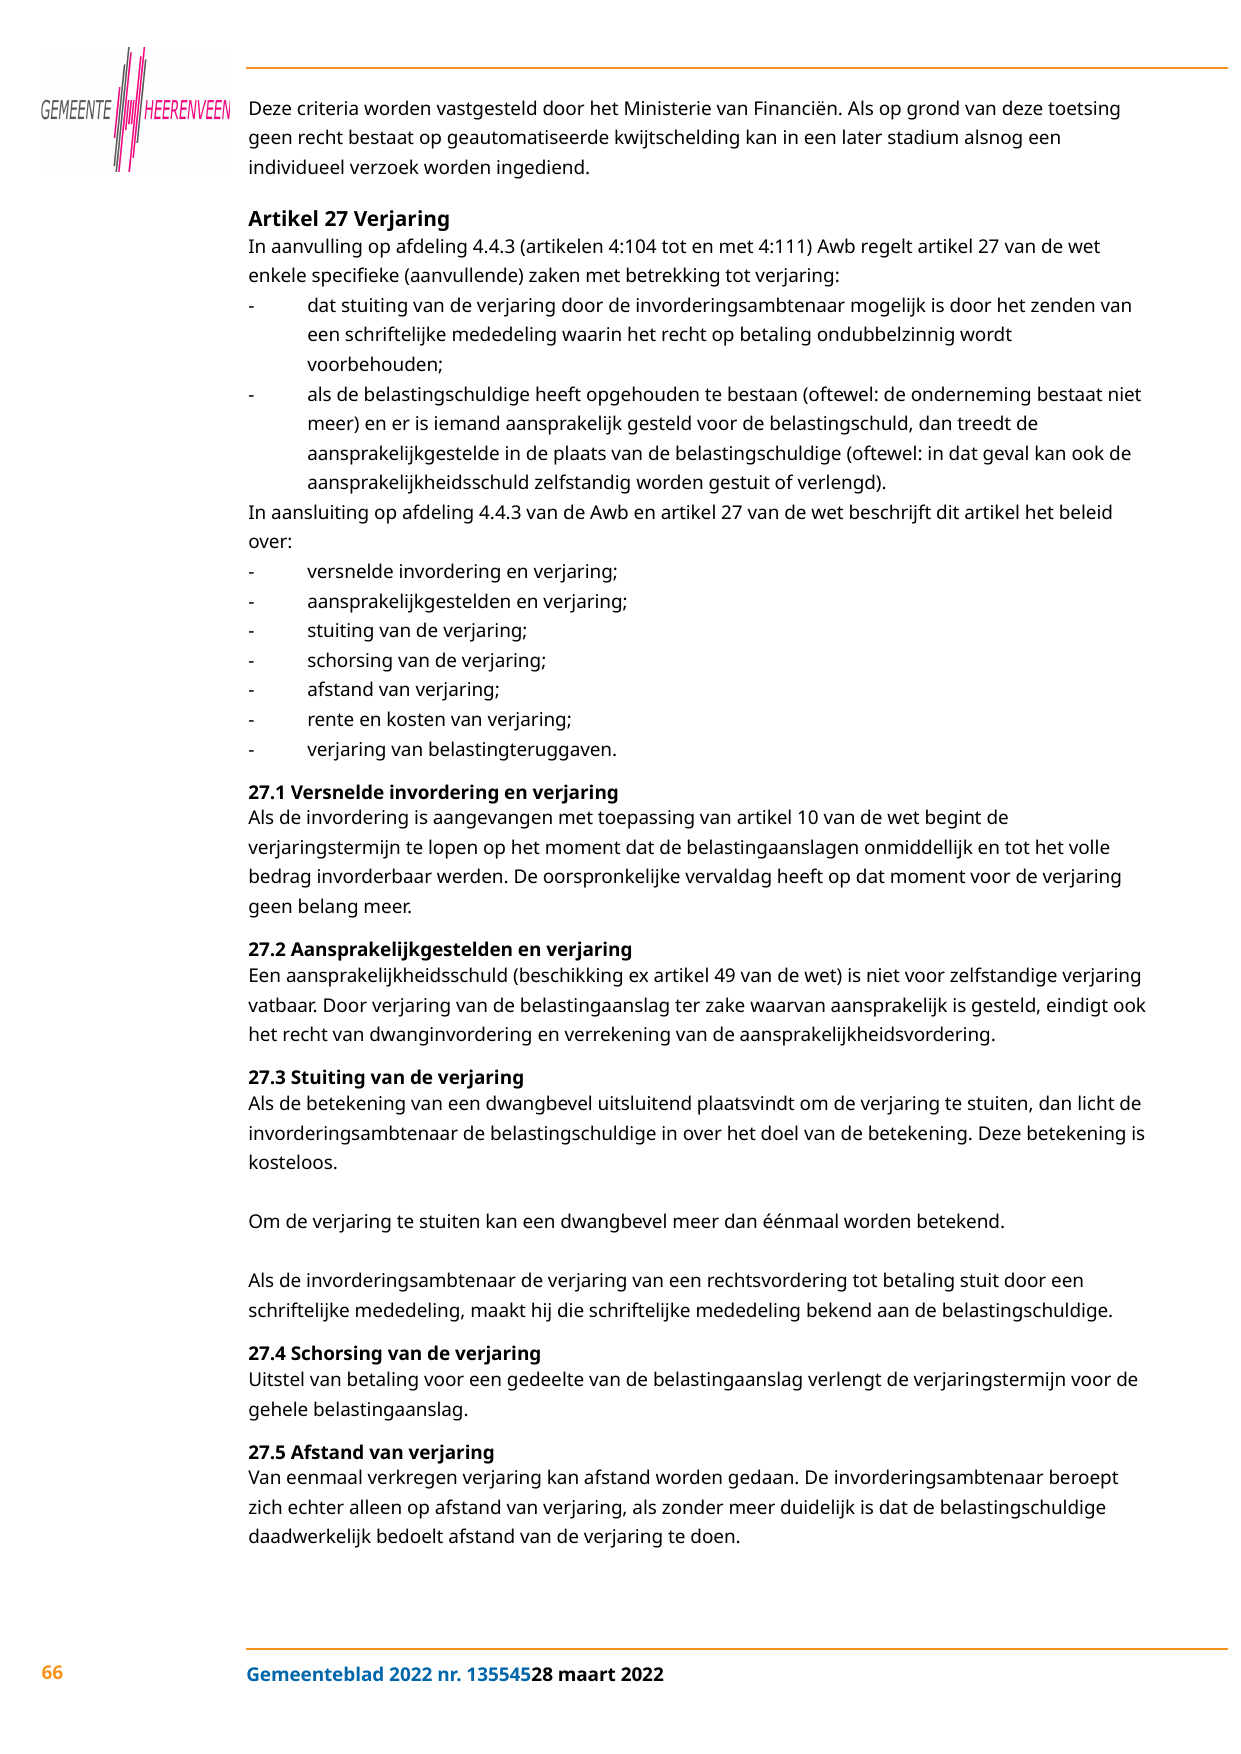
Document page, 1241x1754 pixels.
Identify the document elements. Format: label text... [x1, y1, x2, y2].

list als de belastingschuldige heeft opgehouden te bestaan (oftewel: de onderneming bestaat niet meer) en er is iemand aansprakelijk gesteld voor de belastingschuld, dan treedt de aansprakelijkgestelde in de plaats van de belastingschuldige (oftewel: in dat geval kan ook de aansprakelijkheidsschuld zelfstandig worden gestuit of verlengd). [248, 381, 1152, 495]
list afstand van verjaring; [248, 677, 1152, 702]
text 27.2 Aansprakelijkgestelden en verjaring [248, 936, 1152, 962]
text In aansluiting op afdeling 4.4.3 van de Awb en artikel 27 van de wet beschrijft dit artikel het beleid over: [248, 499, 1152, 554]
list dat stuiting van de verjaring door de invorderingsambtenaar mogelijk is door het zenden van een schriftelijke mededeling waarin het recht op betaling ondubbelzinnig wordt voorbehouden; [248, 292, 1152, 377]
text Als de invorderingsambtenaar de verjaring van een rechtsvordering tot betaling stuit door een schriftelijke mededeling, maakt hij die schriftelijke mededeling bekend aan de belastingschuldige. [248, 1268, 1152, 1323]
list rente en kosten van verjaring; [248, 706, 1152, 732]
list versnelde invordering en verjaring; [248, 558, 1152, 584]
list schorsing van de verjaring; [248, 647, 1152, 673]
text Als de invordering is aangevangen met toepassing van artikel 10 van de wet begint de verjaringstermijn te lopen op het moment dat de belastingaanslagen onmiddellijk en tot het volle bedrag invorderbaar werden. De oorspronkelijke vervaldag heeft op dat moment voor de verjaring geen belang meer. [248, 804, 1152, 919]
text Een aansprakelijkheidsschuld (beschikking ex artikel 49 van de wet) is niet voor zelfstandige verjaring vatbaar. Door verjaring van de belastingaanslag ter zake waarvan aansprakelijk is gesteld, eindigt ook het recht van dwanginvordering en verrekening van de aansprakelijkheidsvordering. [248, 962, 1152, 1047]
text Van eenmaal verkregen verjaring kan afstand worden gedaan. De invorderingsambtenaar beroept zich echter alleen op afstand van verjaring, als zonder meer duidelijk is dat de belastingschuldige daadwerkelijk bedoelt afstand van de verjaring te doen. [248, 1464, 1152, 1549]
text Artikel 27 Verjaring [248, 204, 1152, 233]
list stuiting van de verjaring; [248, 617, 1152, 643]
text In aanvulling op afdeling 4.4.3 (artikelen 4:104 tot en met 4:111) Awb regelt artikel 27 van de wet enkele specifieke (aanvullende) zaken met betrekking tot verjaring: [248, 233, 1152, 288]
text Als de betekening van een dwangbevel uitsluitend plaatsvindt om de verjaring te stuiten, dan licht de invorderingsambtenaar de belastingschuldige in over het doel van de betekening. Deze betekening is kosteloos. [248, 1090, 1152, 1175]
text 27.5 Afstand van verjaring [248, 1439, 1152, 1464]
list verjaring van belastingteruggaven. [248, 736, 1152, 761]
text 27.1 Versnelde invordering en verjaring [248, 779, 1152, 804]
text Om de verjaring te stuiten kan een dwangbevel meer dan éénmaal worden betekend. [248, 1208, 1152, 1234]
text 27.3 Stuiting van de verjaring [248, 1064, 1152, 1090]
picture [41, 47, 231, 172]
text Deze criteria worden vastgesteld door het Ministerie van Financiën. Als op grond van deze toetsing geen recht bestaat op geautomatiseerde kwijtschelding kan in een later stadium alsnog een individueel verzoek worden ingediend. [248, 95, 1152, 180]
text 27.4 Schorsing van de verjaring [248, 1340, 1152, 1366]
text Uitstel van betaling voor een gedeelte van de belastingaanslag verlengt de verjaringstermijn voor de gehele belastingaanslag. [248, 1366, 1152, 1421]
list aansprakelijkgestelden en verjaring; [248, 588, 1152, 613]
